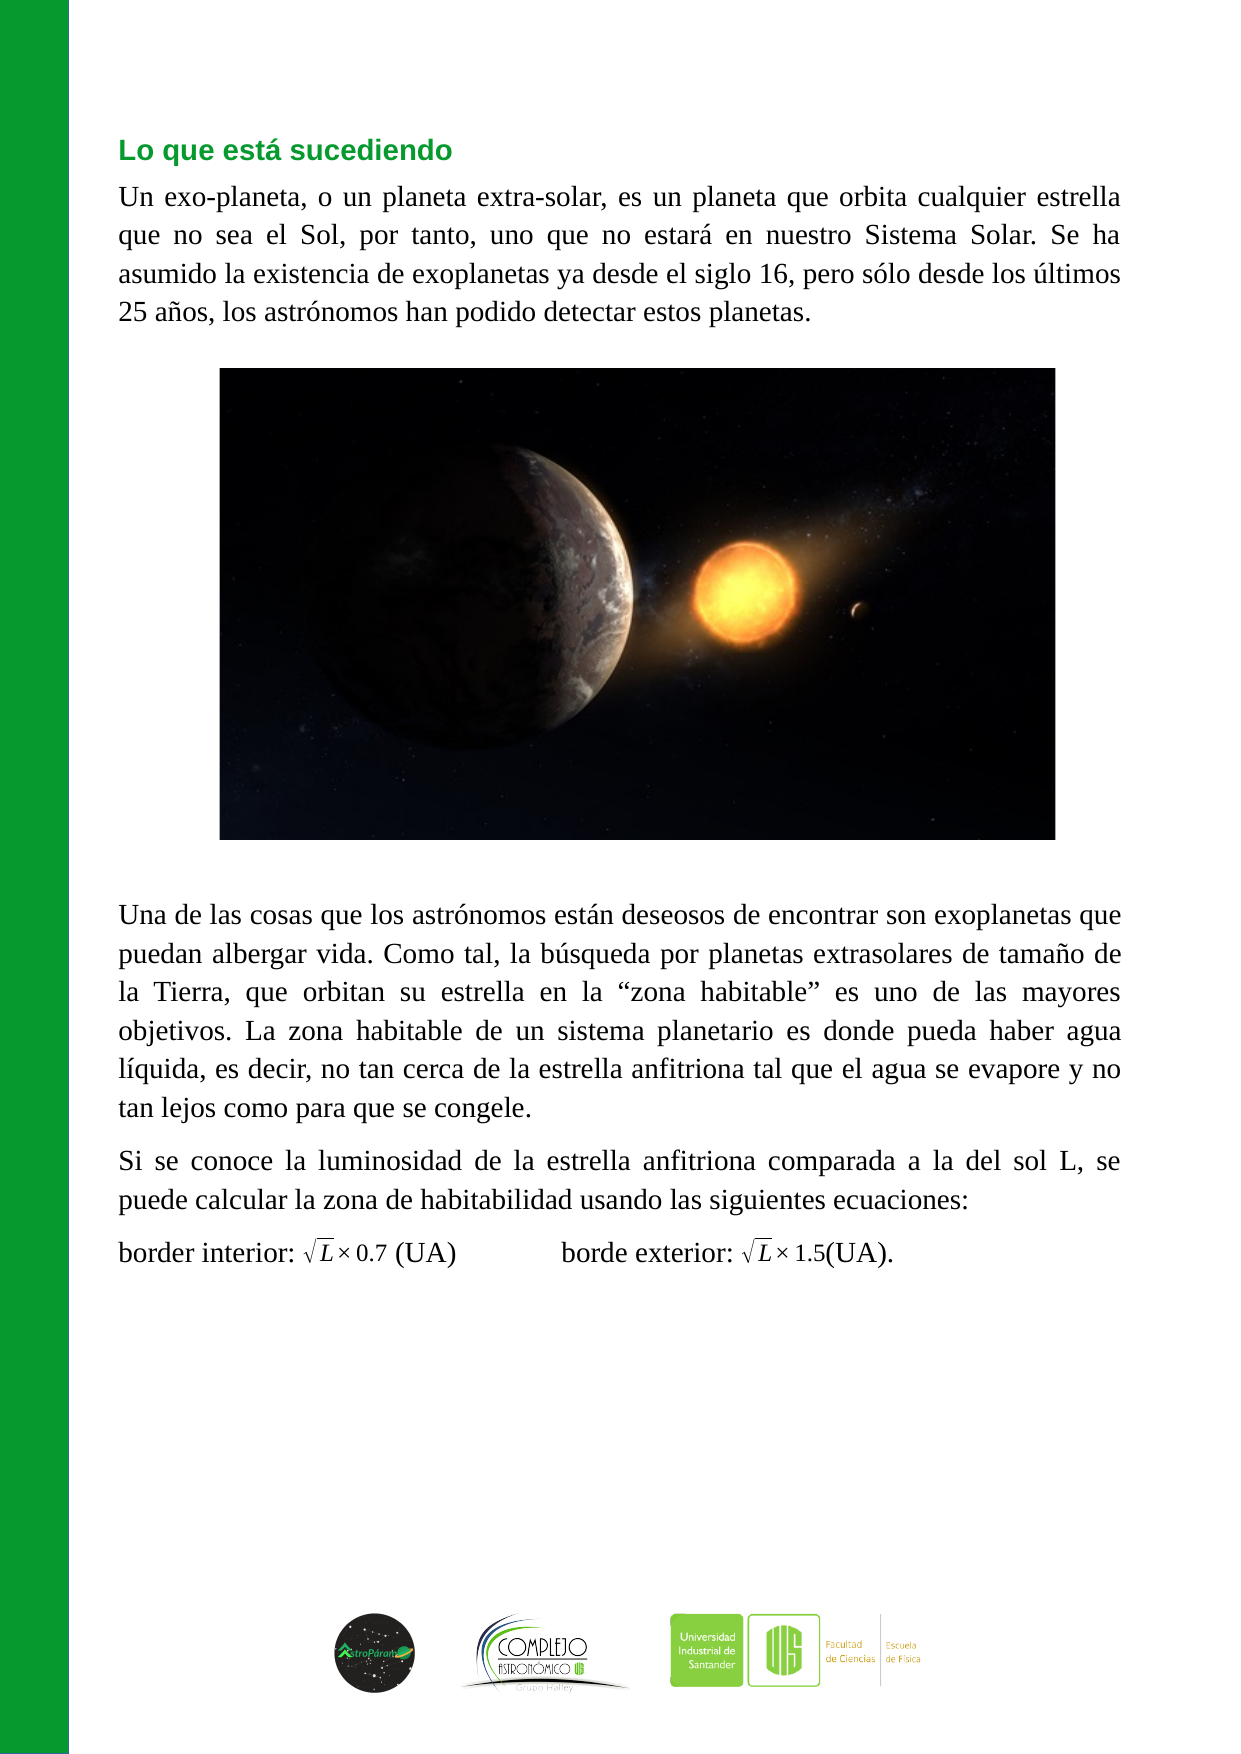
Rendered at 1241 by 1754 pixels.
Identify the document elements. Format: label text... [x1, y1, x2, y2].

text Si se conoce la luminosidad de la estrella anfitriona comparada a la del sol L, se puede calcular la zona de habitabilidad usando las siguientes ecuaciones: [118, 1143, 1122, 1215]
picture [333, 1612, 416, 1694]
picture [219, 368, 1056, 840]
text Un exo-planeta, o un planeta extra-solar, es un planeta que orbita cualquier estrella que no sea el Sol, por tanto, uno que no estará en nuestro Sistema Solar. Se ha asumido la existencia de exoplanetas ya desde el siglo 16, pero sólo desde los últimos 25 años, los astrónomos han podido detectar estos planetas. [118, 179, 1122, 328]
picture [667, 1612, 926, 1690]
subtitle Lo que está sucediendo [118, 133, 1122, 166]
text border interior: (UA) borde exterior: (UA). [118, 1235, 1122, 1268]
picture [458, 1612, 633, 1695]
text Una de las cosas que los astrónomos están deseosos de encontrar son exoplanetas que puedan albergar vida. Como tal, la búsqueda por planetas extrasolares de tamaño de la Tierra, que orbitan su estrella en la “zona habitable” es uno de las mayores objetivos. La zona habitable de un sistema planetario es donde pueda haber agua líquida, es decir, no tan cerca de la estrella anfitriona tal que el agua se evapore y no tan lejos como para que se congele. [118, 897, 1122, 1124]
